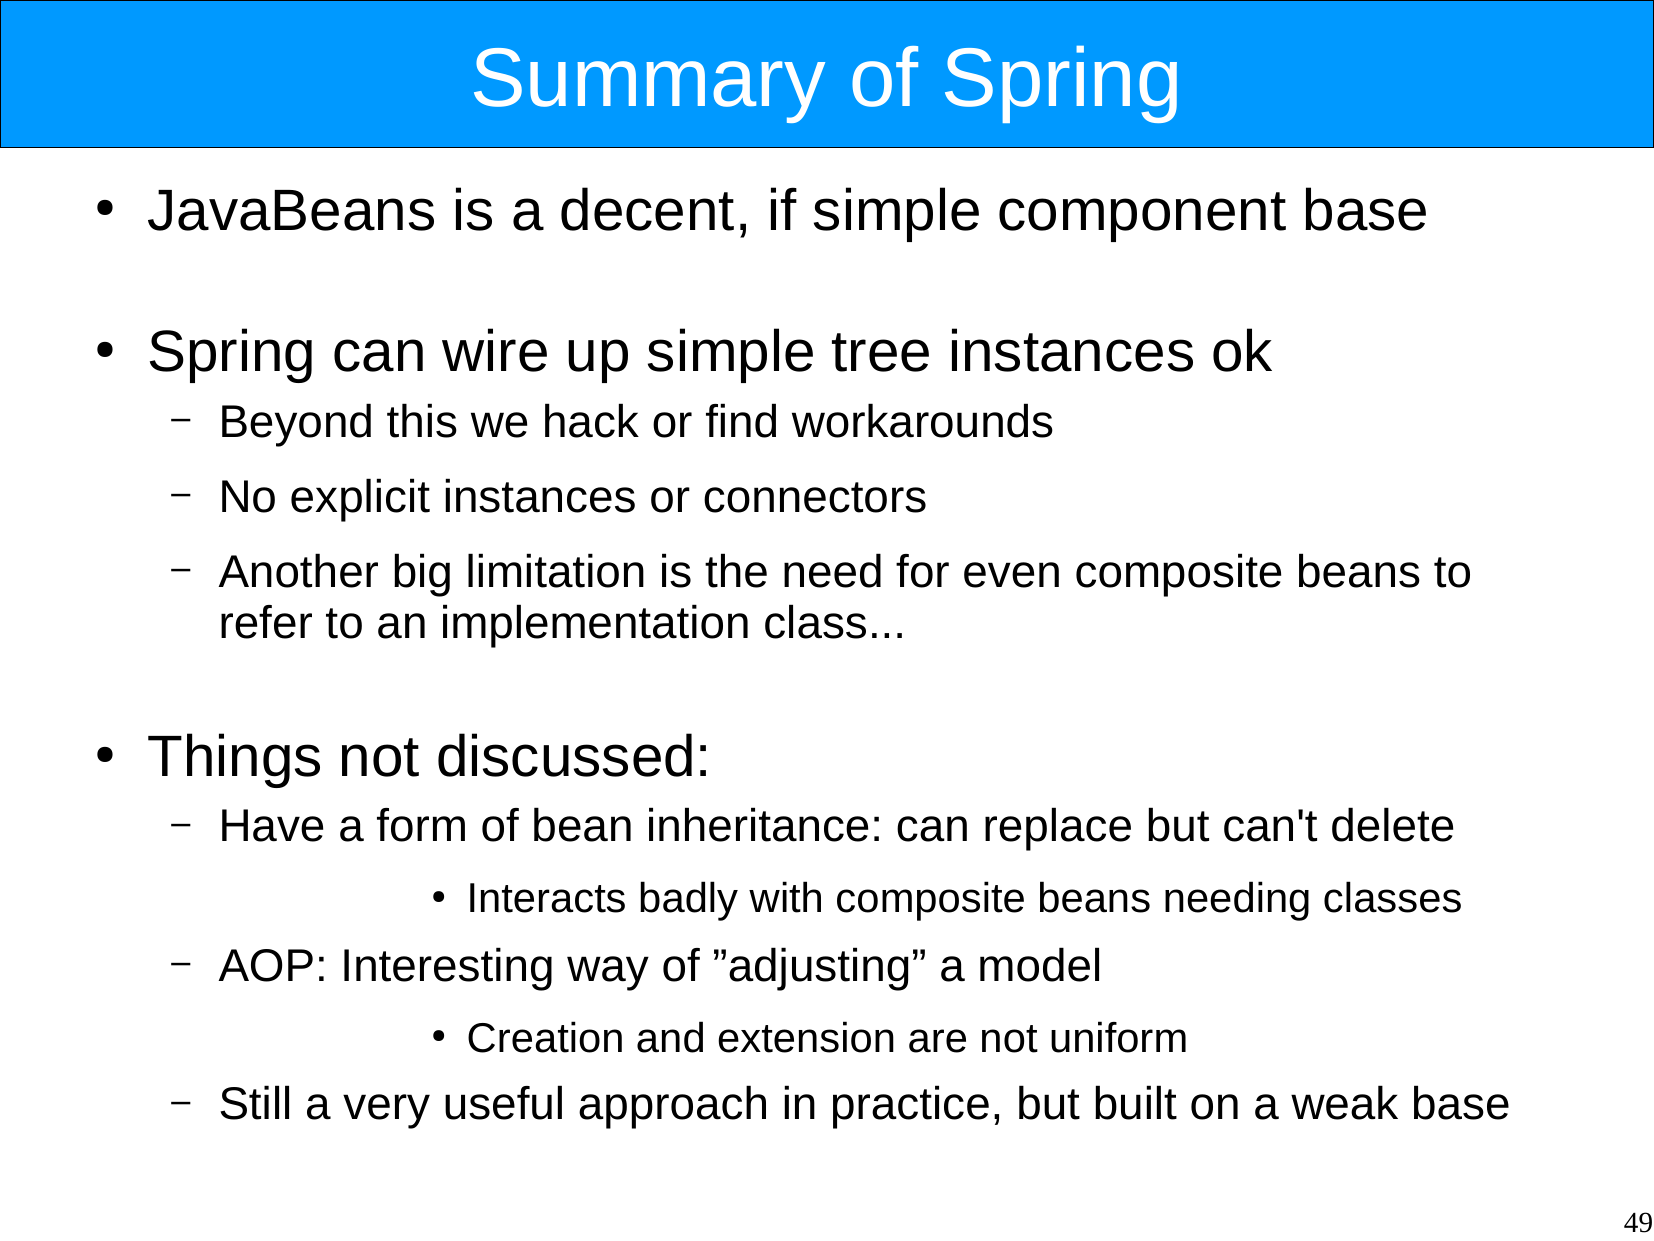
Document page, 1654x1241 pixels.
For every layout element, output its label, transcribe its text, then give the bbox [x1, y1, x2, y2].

title Summary of Spring [82, 21, 1571, 135]
list JavaBeans is a decent, if simple component base Spring can wire up simple tree instances ok Beyond this we hack or find workarounds No explicit instances or connectors Another big limitation is the need for even composite beans to refer to an implementation class... Things not discussed: Have a form of bean inheritance: can replace but can't delete Interacts badly with composite beans needing classes AOP: Interesting way of ”adjusting” a model Creation and extension are not uniform Still a very useful approach in practice, but built on a weak base [76, 177, 1565, 1196]
